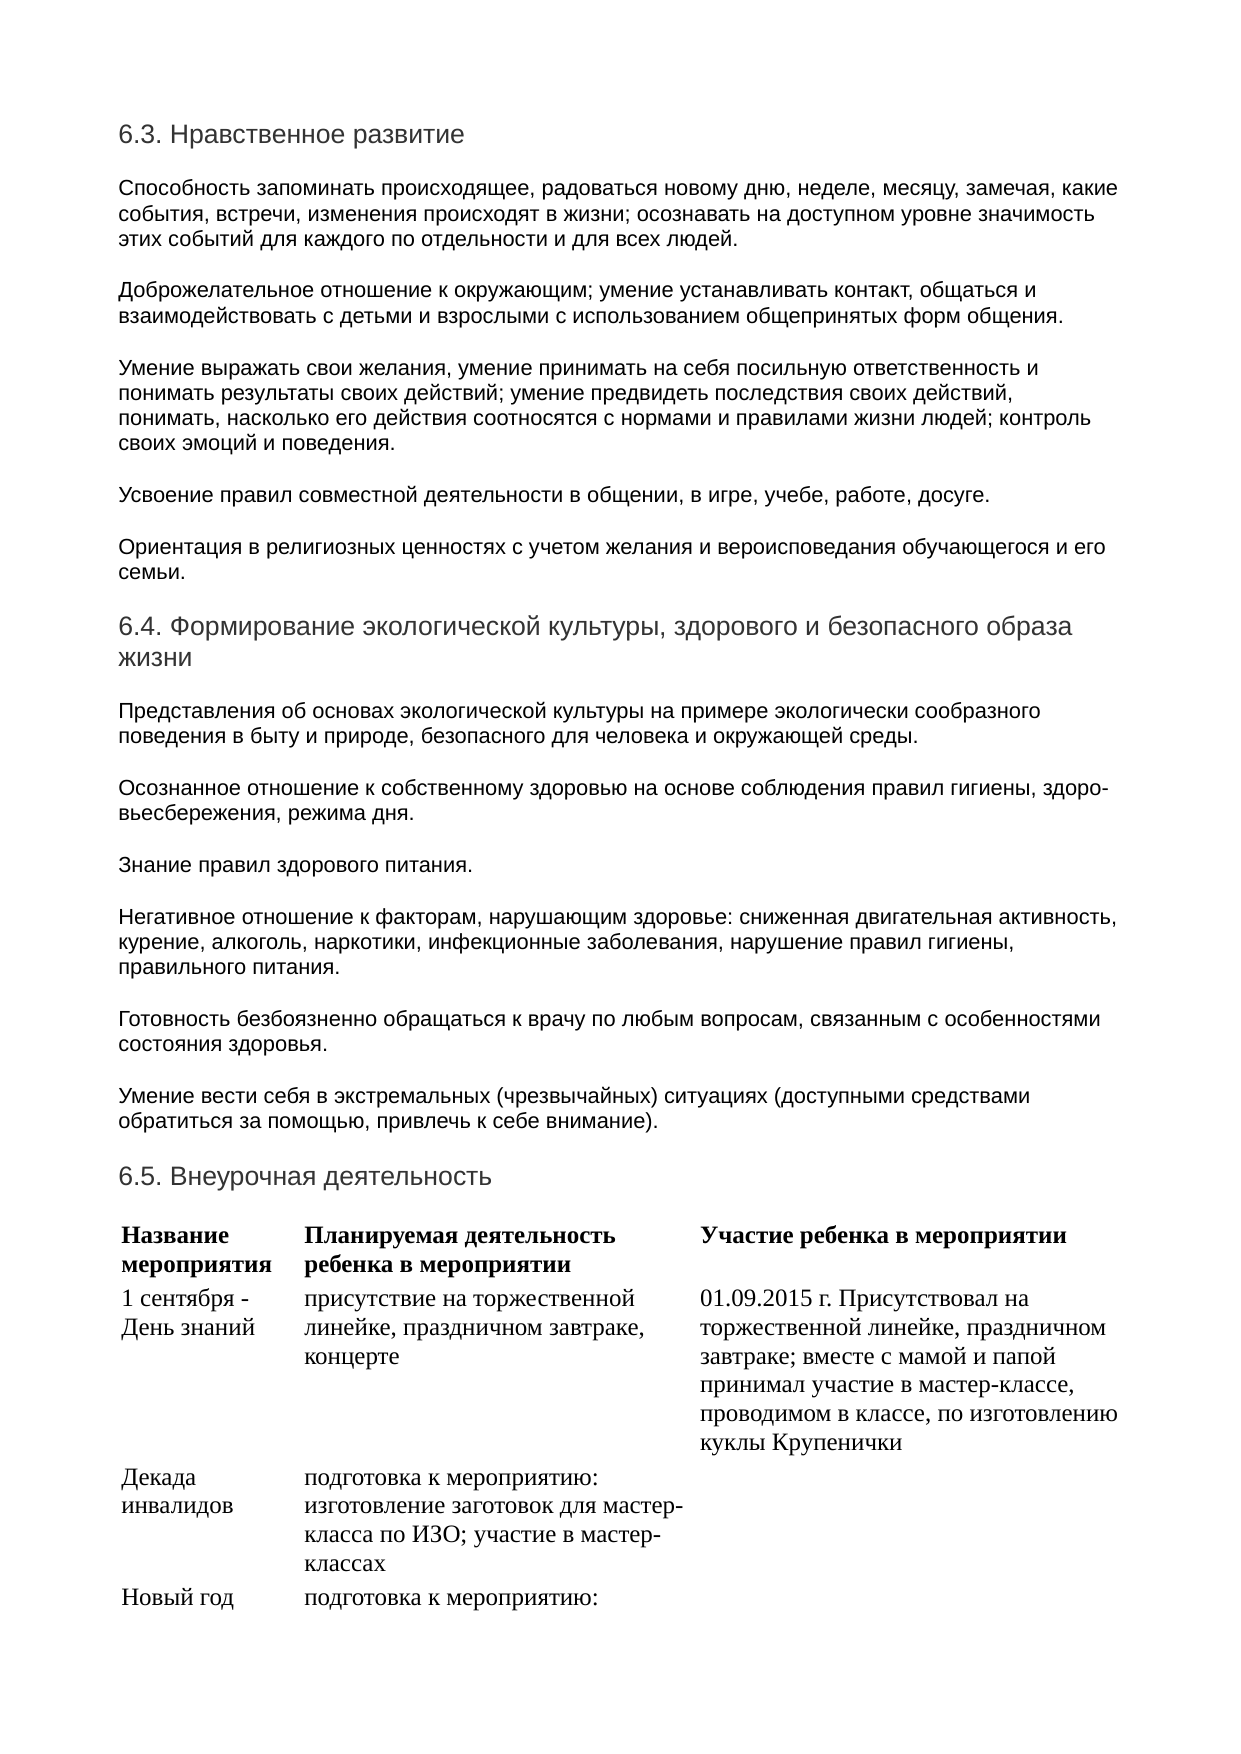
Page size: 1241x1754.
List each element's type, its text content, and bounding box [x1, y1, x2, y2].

table_cell подготовка к мероприятию: [301, 1580, 697, 1614]
text Знание правил здорового питания. [118, 852, 1122, 877]
text Способность запоминать происходящее, радоваться новому дню, неделе, месяцу, замечая, какие события, встречи, изменения происходят в жизни; осознавать на доступном уровне значимость этих событий для каждого по отдельности и для всех людей. [118, 175, 1122, 251]
table_header Планируемая деятельность ребенка в мероприятии [301, 1217, 697, 1280]
subtitle 6.3. Нравственное развитие [118, 118, 1122, 149]
table_header Участие ребенка в мероприятии [697, 1217, 1122, 1280]
text Готовность безбоязненно обращаться к врачу по любым вопросам, связанным с особенностями состояния здоровья. [118, 1006, 1122, 1056]
text Ориентация в религиозных ценностях с учетом желания и вероисповедания обучающегося и его семьи. [118, 533, 1122, 584]
table_cell Новый год [118, 1580, 301, 1614]
text Умение вести себя в экстремальных (чрезвычайных) ситуациях (доступными средствами обратиться за помощью, привлечь к себе внимание). [118, 1083, 1122, 1133]
text Доброжелательное отношение к окружающим; умение устанавливать контакт, общаться и взаимодействовать с детьми и взрослыми с использованием общепринятых форм общения. [118, 277, 1122, 328]
text Негативное отношение к факторам, нарушающим здоровье: сниженная двигательная активность, курение, алкоголь, наркотики, инфекционные заболевания, нарушение правил гигиены, правильного питания. [118, 904, 1122, 979]
text Осознанное отношение к собственному здоровью на основе соблюдения правил гигиены, здоро-вьесбережения, режима дня. [118, 775, 1122, 826]
table_cell Декада инвалидов [118, 1459, 301, 1579]
table_cell [697, 1459, 1122, 1579]
text Представления об основах экологической культуры на примере экологически сообразного поведения в быту и природе, безопасного для человека и окружающей среды. [118, 698, 1122, 748]
table_cell [697, 1580, 1122, 1614]
table_cell подготовка к мероприятию: изготовление заготовок для мастер-класса по ИЗО; участие в мастер-классах [301, 1459, 697, 1579]
text Умение выражать свои желания, умение принимать на себя посильную ответственность и понимать результаты своих действий; умение предвидеть последствия своих действий, понимать, насколько его действия соотносятся с нормами и правилами жизни людей; контроль своих эмоций и поведения. [118, 354, 1122, 455]
subtitle 6.5. Внеурочная деятельность [118, 1160, 1122, 1191]
table_cell 01.09.2015 г. Присутствовал на торжественной линейке, праздничном завтраке; вместе с мамой и папой принимал участие в мастер-классе, проводимом в классе, по изготовлению куклы Крупенички [697, 1280, 1122, 1459]
table_cell присутствие на торжественной линейке, праздничном завтраке, концерте [301, 1280, 697, 1459]
table_header Название мероприятия [118, 1217, 301, 1280]
subtitle 6.4. Формирование экологической культуры, здорового и безопасного образа жизни [118, 611, 1122, 672]
text Усвоение правил совместной деятельности в общении, в игре, учебе, работе, досуге. [118, 482, 1122, 507]
table_cell 1 сентября - День знаний [118, 1280, 301, 1459]
